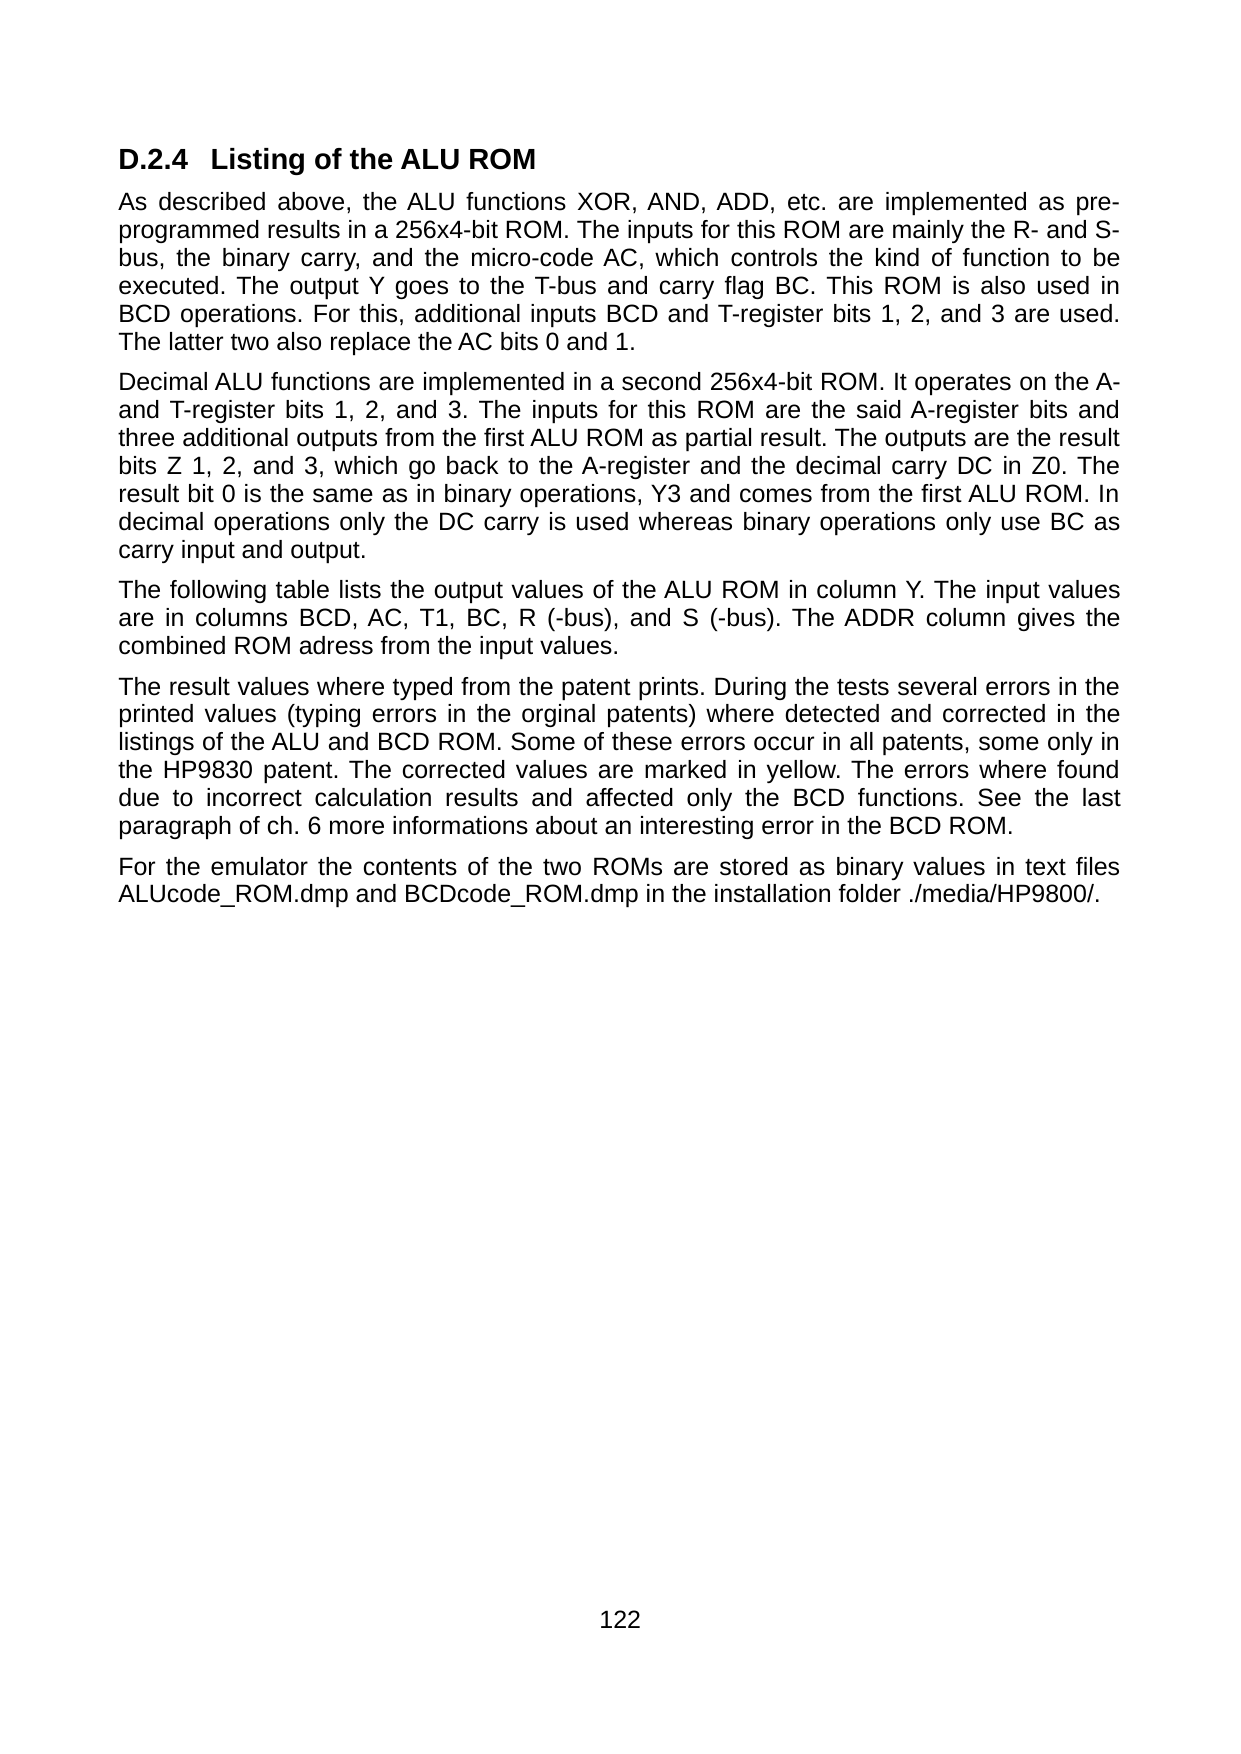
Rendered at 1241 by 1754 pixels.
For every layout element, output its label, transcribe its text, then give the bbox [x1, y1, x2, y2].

text For the emulator the contents of the two ROMs are stored as binary values in text files ALUcode_ROM.dmp and BCDcode_ROM.dmp in the installation folder ./media/HP9800/. [118, 852, 1122, 908]
subtitle Listing of the ALU ROM [118, 143, 1122, 176]
text As described above, the ALU functions XOR, AND, ADD, etc. are implemented as pre-programmed results in a 256x4-bit ROM. The inputs for this ROM are mainly the R- and S-bus, the binary carry, and the micro-code AC, which controls the kind of function to be executed. The output Y goes to the T-bus and carry flag BC. This ROM is also used in BCD operations. For this, additional inputs BCD and T-register bits 1, 2, and 3 are used. The latter two also replace the AC bits 0 and 1. [118, 188, 1122, 356]
text Decimal ALU functions are implemented in a second 256x4-bit ROM. It operates on the A-and T-register bits 1, 2, and 3. The inputs for this ROM are the said A-register bits and three additional outputs from the first ALU ROM as partial result. The outputs are the result bits Z 1, 2, and 3, which go back to the A-register and the decimal carry DC in Z0. The result bit 0 is the same as in binary operations, Y3 and comes from the first ALU ROM. In decimal operations only the DC carry is used whereas binary operations only use BC as carry input and output. [118, 368, 1122, 564]
text The following table lists the output values of the ALU ROM in column Y. The input values are in columns BCD, AC, T1, BC, R (-bus), and S (-bus). The ADDR column gives the combined ROM adress from the input values. [118, 576, 1122, 660]
text The result values where typed from the patent prints. During the tests several errors in the printed values (typing errors in the orginal patents) where detected and corrected in the listings of the ALU and BCD ROM. Some of these errors occur in all patents, some only in the HP9830 patent. The corrected values are marked in yellow. The errors where found due to incorrect calculation results and affected only the BCD functions. See the last paragraph of ch. 6 more informations about an interesting error in the BCD ROM. [118, 672, 1122, 840]
